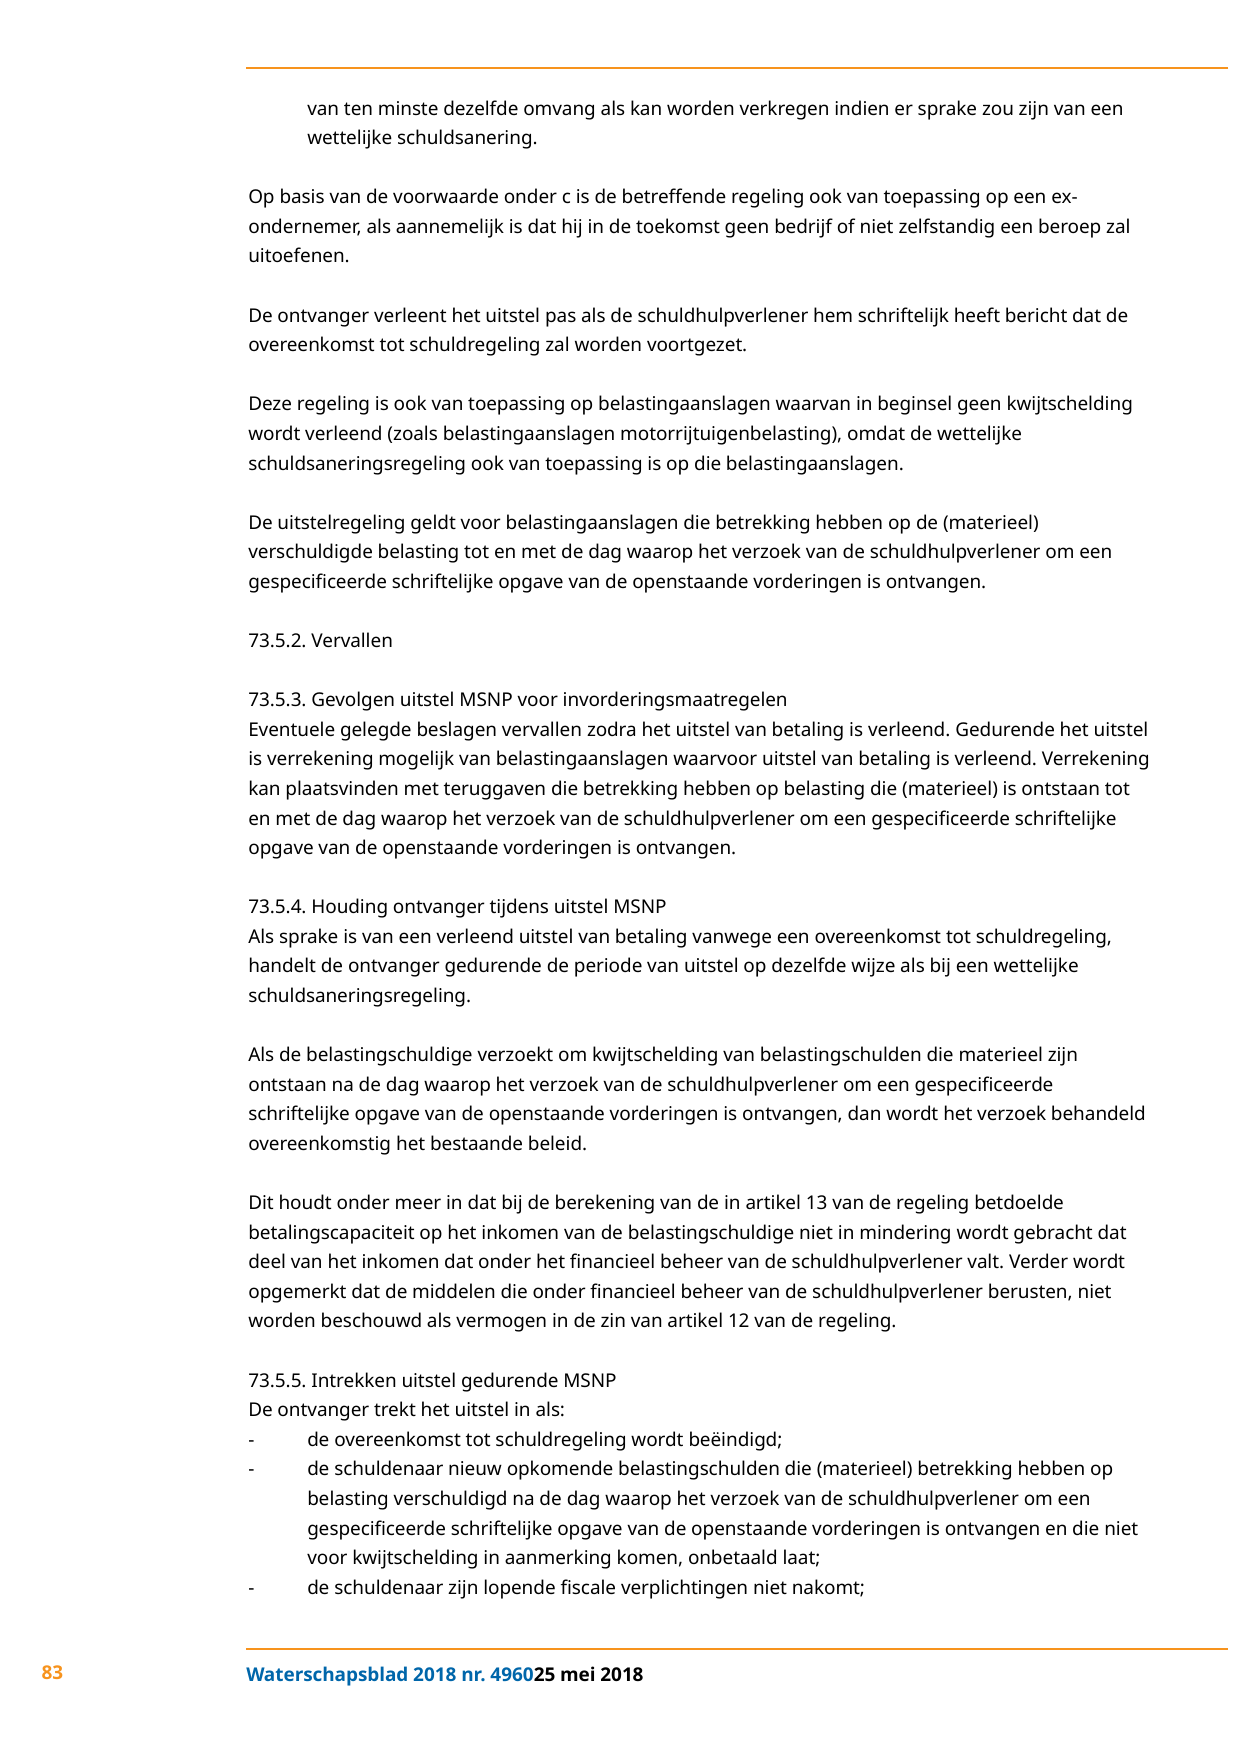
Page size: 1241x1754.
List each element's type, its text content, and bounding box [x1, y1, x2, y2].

text 73.5.5. Intrekken uitstel gedurende MSNP [248, 1367, 1152, 1393]
list van ten minste dezelfde omvang als kan worden verkregen indien er sprake zou zijn van een wettelijke schuldsanering. [248, 95, 1152, 150]
text Dit houdt onder meer in dat bij de berekening van de in artikel 13 van de regeling betdoelde betalingscapaciteit op het inkomen van de belastingschuldige niet in mindering wordt gebracht dat deel van het inkomen dat onder het financieel beheer van de schuldhulpverlener valt. Verder wordt opgemerkt dat de middelen die onder financieel beheer van de schuldhulpverlener berusten, niet worden beschouwd als vermogen in de zin van artikel 12 van de regeling. [248, 1189, 1152, 1333]
list de schuldenaar nieuw opkomende belastingschulden die (materieel) betrekking hebben op belasting verschuldigd na de dag waarop het verzoek van de schuldhulpverlener om een gespecificeerde schriftelijke opgave van de openstaande vorderingen is ontvangen en die niet voor kwijtschelding in aanmerking komen, onbetaald laat; [248, 1456, 1152, 1570]
text De uitstelregeling geldt voor belastingaanslagen die betrekking hebben op de (materieel) verschuldigde belasting tot en met de dag waarop het verzoek van de schuldhulpverlener om een gespecificeerde schriftelijke opgave van de openstaande vorderingen is ontvangen. [248, 509, 1152, 594]
text Op basis van de voorwaarde onder c is de betreffende regeling ook van toepassing op een ex-ondernemer, als aannemelijk is dat hij in de toekomst geen bedrijf of niet zelfstandig een beroep zal uitoefenen. [248, 183, 1152, 268]
text Als sprake is van een verleend uitstel van betaling vanwege een overeenkomst tot schuldregeling, handelt de ontvanger gedurende de periode van uitstel op dezelfde wijze als bij een wettelijke schuldsaneringsregeling. [248, 923, 1152, 1008]
text De ontvanger trekt het uitstel in als: [248, 1396, 1152, 1422]
text 73.5.2. Vervallen [248, 627, 1152, 653]
text Eventuele gelegde beslagen vervallen zodra het uitstel van betaling is verleend. Gedurende het uitstel is verrekening mogelijk van belastingaanslagen waarvoor uitstel van betaling is verleend. Verrekening kan plaatsvinden met teruggaven die betrekking hebben op belasting die (materieel) is ontstaan tot en met de dag waarop het verzoek van de schuldhulpverlener om een gespecificeerde schriftelijke opgave van de openstaande vorderingen is ontvangen. [248, 716, 1152, 860]
text 73.5.3. Gevolgen uitstel MSNP voor invorderingsmaatregelen [248, 686, 1152, 712]
list de schuldenaar zijn lopende fiscale verplichtingen niet nakomt; [248, 1574, 1152, 1600]
text 73.5.4. Houding ontvanger tijdens uitstel MSNP [248, 893, 1152, 919]
text Als de belastingschuldige verzoekt om kwijtschelding van belastingschulden die materieel zijn ontstaan na de dag waarop het verzoek van de schuldhulpverlener om een gespecificeerde schriftelijke opgave van de openstaande vorderingen is ontvangen, dan wordt het verzoek behandeld overeenkomstig het bestaande beleid. [248, 1041, 1152, 1156]
picture [41, 47, 231, 172]
list de overeenkomst tot schuldregeling wordt beëindigd; [248, 1426, 1152, 1452]
text Deze regeling is ook van toepassing op belastingaanslagen waarvan in beginsel geen kwijtschelding wordt verleend (zoals belastingaanslagen motorrijtuigenbelasting), omdat de wettelijke schuldsaneringsregeling ook van toepassing is op die belastingaanslagen. [248, 391, 1152, 476]
text De ontvanger verleent het uitstel pas als de schuldhulpverlener hem schriftelijk heeft bericht dat de overeenkomst tot schuldregeling zal worden voortgezet. [248, 302, 1152, 357]
